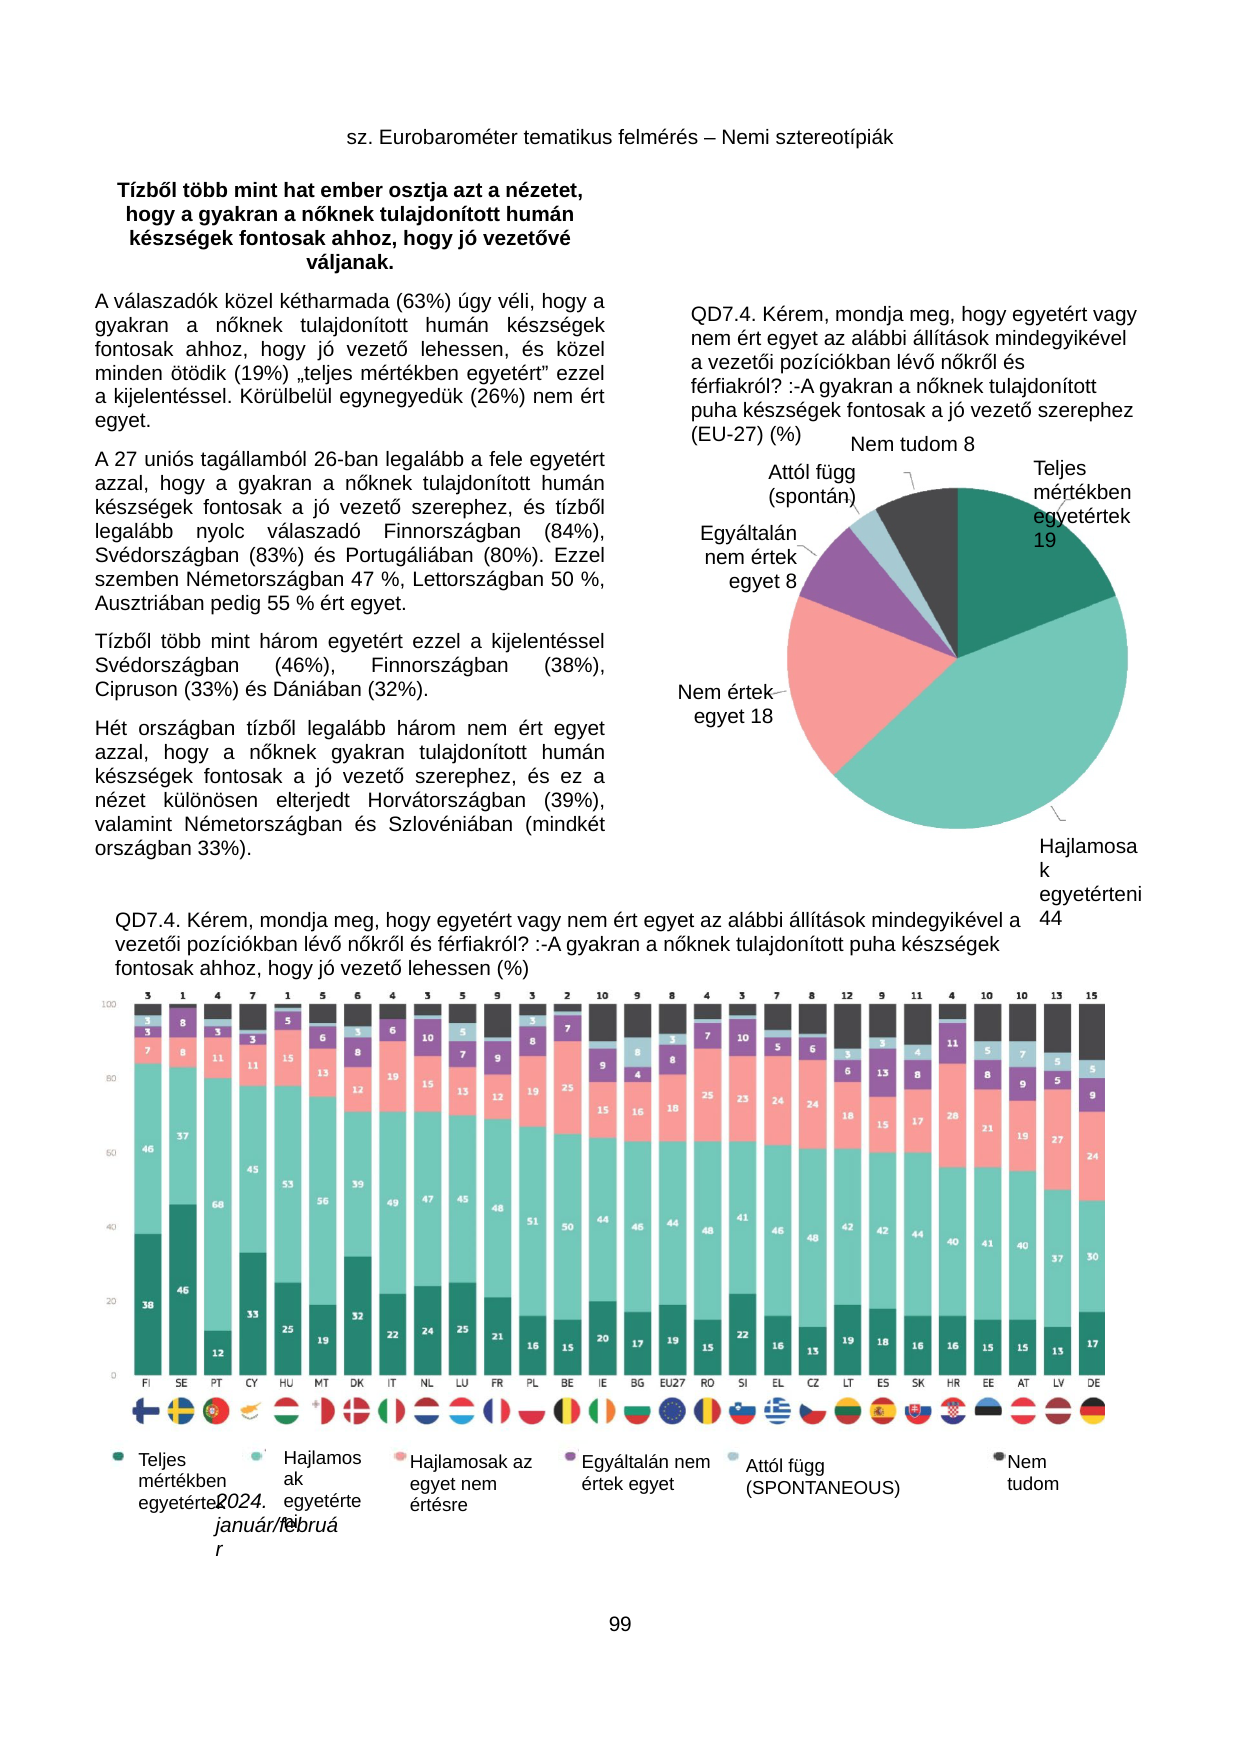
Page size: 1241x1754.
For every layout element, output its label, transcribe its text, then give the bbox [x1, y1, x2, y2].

picture [758, 465, 1129, 833]
text Tízből több mint három egyetért ezzel a kijelentéssel Svédországban (46%), Finnországban (38%), Cipruson (33%) és Dániában (32%). [94, 629, 605, 701]
picture [771, 1463, 776, 1471]
text A válaszadók közel kétharmada (63%) úgy véli, hogy a gyakran a nőknek tulajdonított humán készségek fontosak ahhoz, hogy jó vezető lehessen, és közel minden ötödik (19%) „teljes mértékben egyetért” ezzel a kijelentéssel. Körülbelül egynegyedük (26%) nem ért egyet. [94, 288, 605, 432]
picture [94, 984, 1105, 1432]
text A 27 uniós tagállamból 26-ban legalább a fele egyetért azzal, hogy a gyakran a nőknek tulajdonított humán készségek fontosak a jó vezető szerephez, és tízből legalább nyolc válaszadó Finnországban (84%), Svédországban (83%) és Portugáliában (80%). Ezzel szemben Németországban 47 %, Lettországban 50 %, Ausztriában pedig 55 % ért egyet. [94, 447, 605, 614]
text Tízből több mint hat ember osztja azt a nézetet, hogy a gyakran a nőknek tulajdonított humán készségek fontosak ahhoz, hogy jó vezetővé váljanak. [94, 178, 605, 274]
picture [106, 1434, 1006, 1471]
text Hét országban tízből legalább három nem ért egyet azzal, hogy a nőknek gyakran tulajdonított humán készségek fontosak a jó vezető szerephez, és ez a nézet különösen elterjedt Horvátországban (39%), valamint Németországban és Szlovéniában (mindkét országban 33%). [94, 716, 605, 859]
